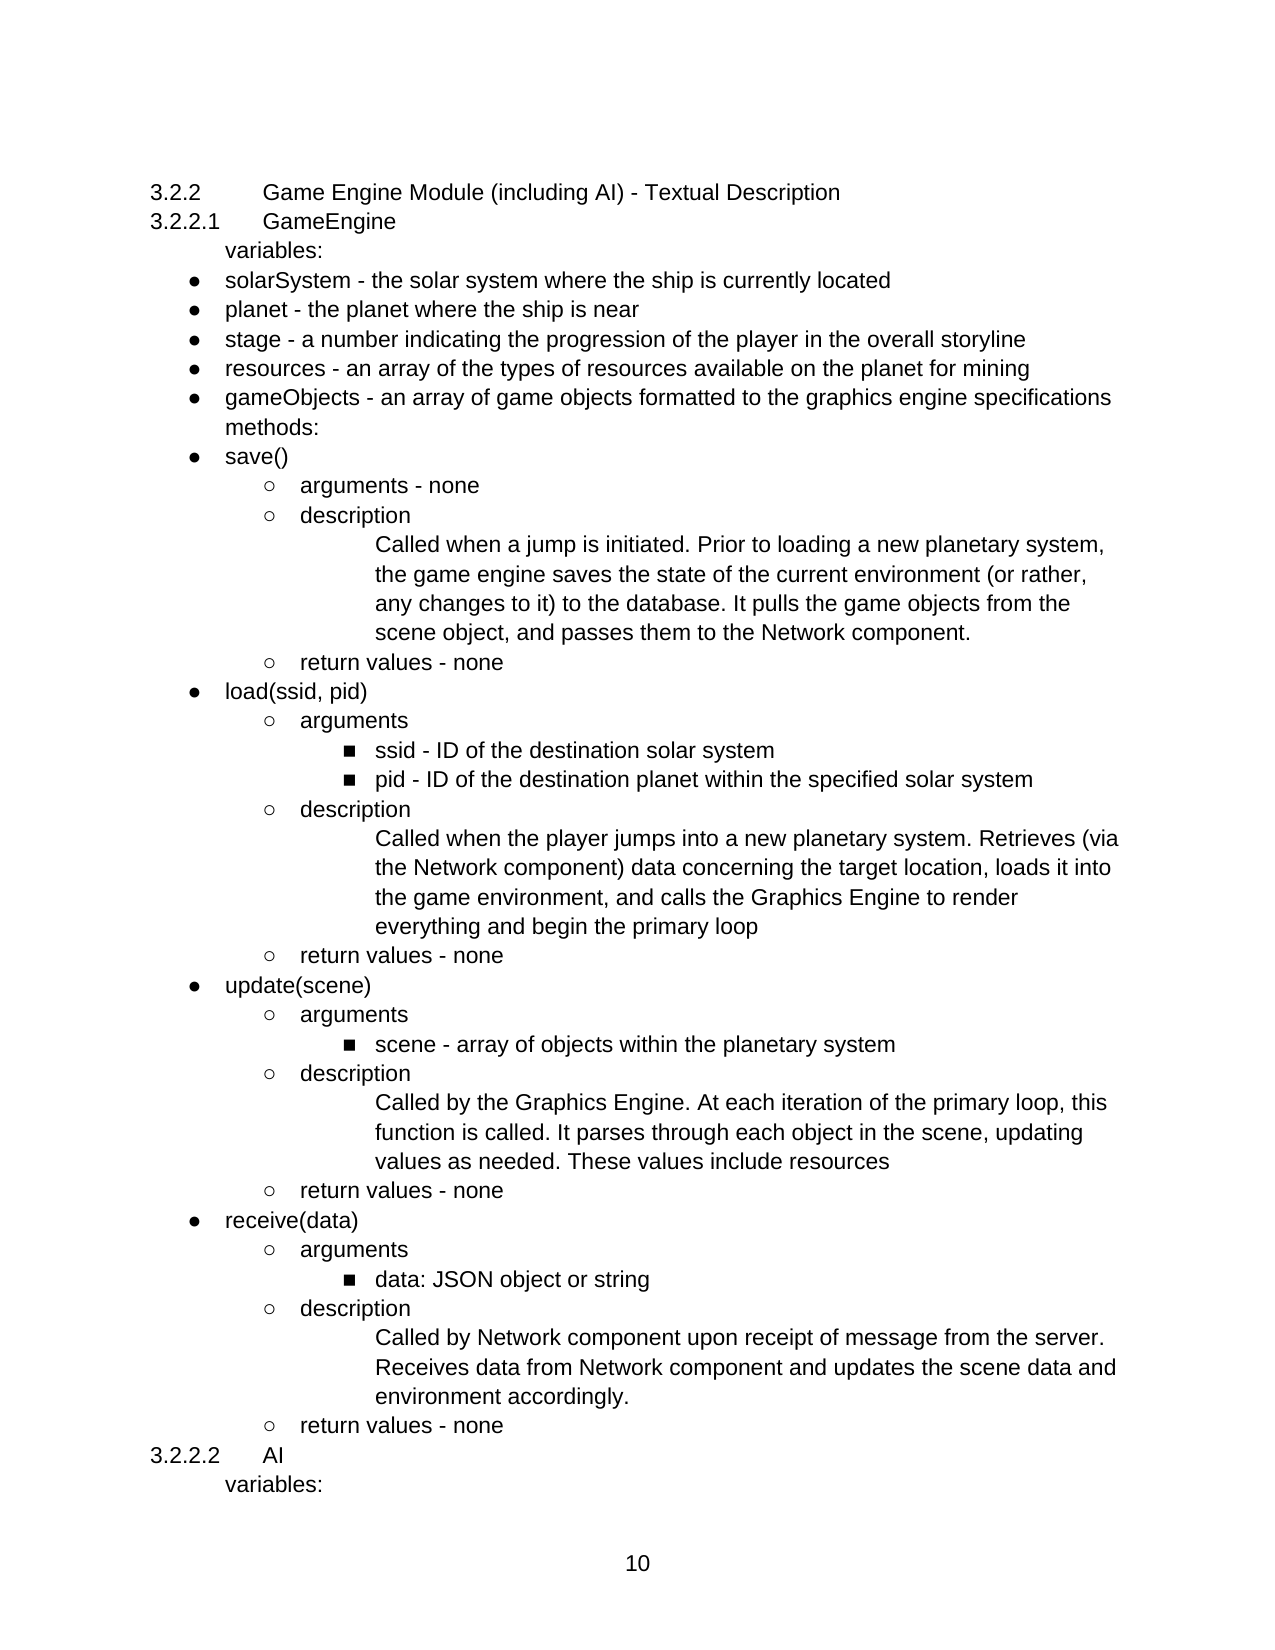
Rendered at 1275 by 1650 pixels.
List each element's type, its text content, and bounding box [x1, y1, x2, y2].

list arguments [262, 1237, 1125, 1262]
list description [262, 1296, 1125, 1321]
text 3.2.2.1 GameEngine [150, 209, 1125, 234]
list planet - the planet where the ship is near [187, 297, 1125, 322]
text methods: [225, 414, 1125, 440]
list ssid - ID of the destination solar system [150, 737, 1125, 763]
list arguments [262, 708, 1125, 734]
text Called by Network component upon receipt of message from the server. Receives data from Network component and updates the scene data and environment accordingly. [375, 1325, 1125, 1409]
list resources - an array of the types of resources available on the planet for mining [187, 356, 1125, 381]
list return values - none [262, 943, 1125, 969]
text Called when the player jumps into a new planetary system. Retrieves (via the Network component) data concerning the target location, loads it into the game environment, and calls the Graphics Engine to render everything and begin the primary loop [375, 826, 1125, 939]
list data: JSON object or string [150, 1266, 1125, 1292]
list scene - array of objects within the planetary system [150, 1031, 1125, 1057]
list gameObjects - an array of game objects formatted to the graphics engine specifications [187, 385, 1125, 411]
list description [262, 502, 1125, 528]
text variables: [225, 1472, 1125, 1497]
list arguments - none [262, 473, 1125, 499]
list return values - none [262, 1413, 1125, 1439]
list solarSystem - the solar system where the ship is currently located [187, 267, 1125, 293]
list pid - ID of the destination planet within the specified solar system [150, 767, 1125, 792]
text variables: [225, 238, 1125, 264]
list return values - none [262, 1178, 1125, 1204]
list stage - a number indicating the progression of the player in the overall storyline [187, 326, 1125, 352]
list update(scene) [187, 972, 1125, 998]
list load(ssid, pid) [187, 679, 1125, 704]
list description [262, 796, 1125, 822]
text Called when a jump is initiated. Prior to loading a new planetary system, the game engine saves the state of the current environment (or rather, any changes to it) to the database. It pulls the game objects from the scene object, and passes them to the Network component. [375, 532, 1125, 646]
text Called by the Graphics Engine. At each iteration of the primary loop, this function is called. It parses through each object in the scene, updating values as needed. These values include resources [375, 1090, 1125, 1174]
text 3.2.2.2 AI [150, 1442, 1125, 1468]
list return values - none [262, 649, 1125, 675]
list save() [187, 444, 1125, 469]
text 3.2.2 Game Engine Module (including AI) - Textual Description [150, 179, 1125, 205]
list receive(data) [187, 1207, 1125, 1233]
list arguments [262, 1002, 1125, 1027]
list description [262, 1061, 1125, 1086]
